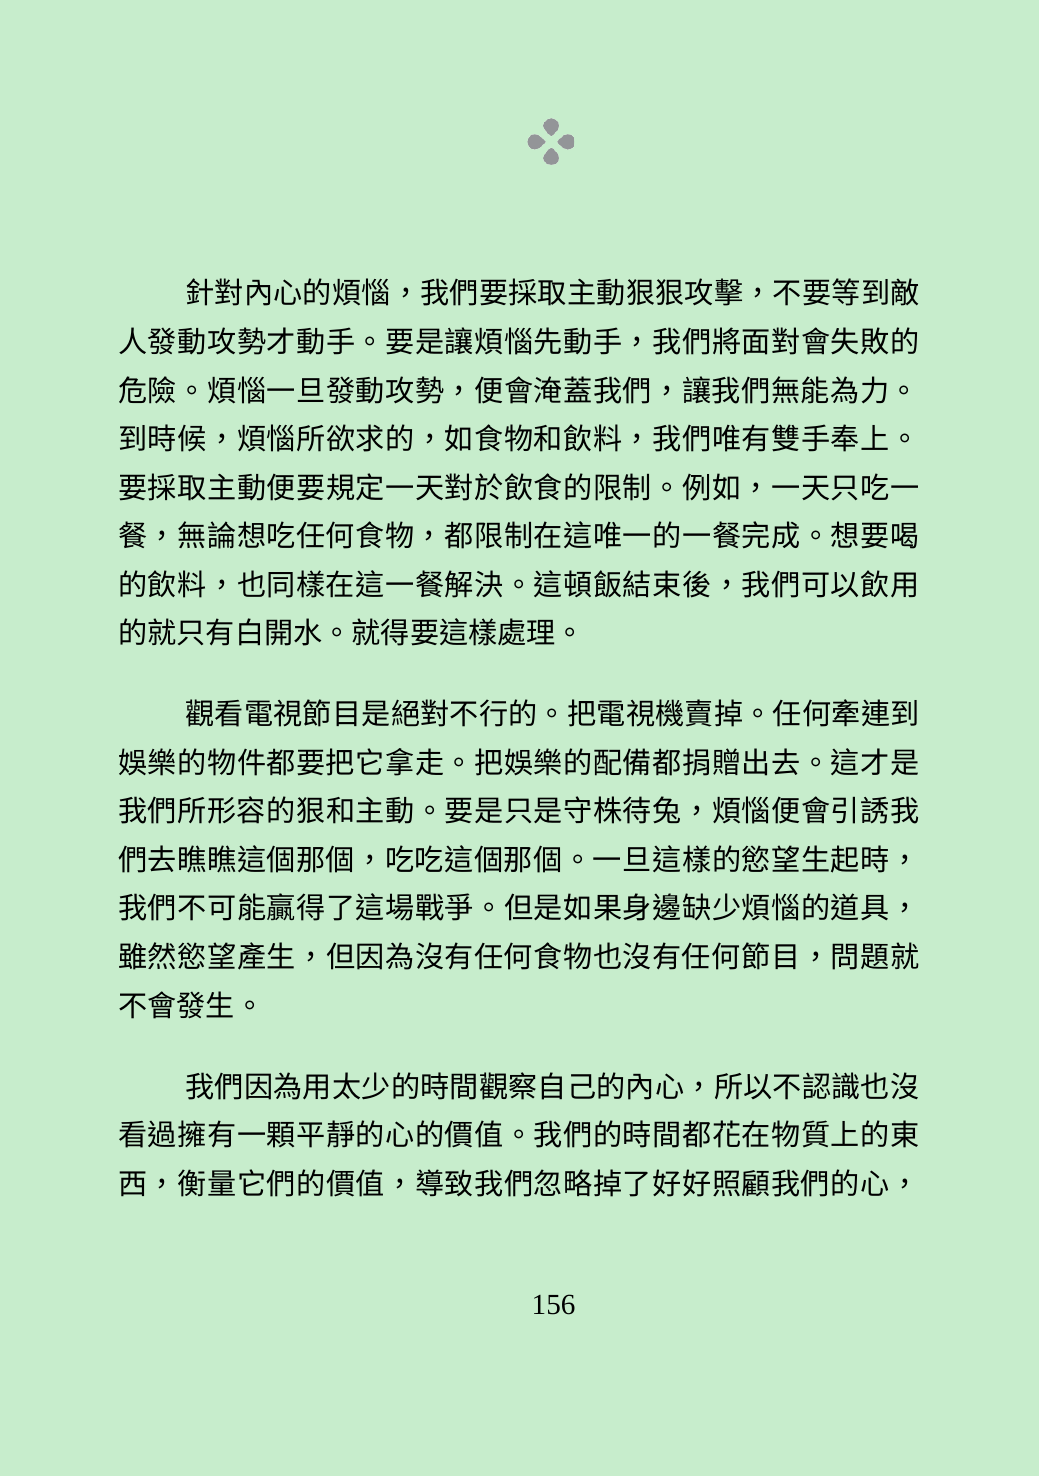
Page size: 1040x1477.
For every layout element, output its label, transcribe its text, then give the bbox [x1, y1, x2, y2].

text 我們因為用太少的時間觀察自己的內心，所以不認識也沒看過擁有一顆平靜的心的價值。我們的時間都花在物質上的東西，衡量它們的價值，導致我們忽略掉了好好照顧我們的心， [118, 1063, 921, 1203]
text 針對內心的煩惱，我們要採取主動狠狠攻擊，不要等到敵人發動攻勢才動手。要是讓煩惱先動手，我們將面對會失敗的危險。煩惱一旦發動攻勢，便會淹蓋我們，讓我們無能為力。到時候，煩惱所欲求的，如食物和飲料，我們唯有雙手奉上。要採取主動便要規定一天對於飲食的限制。例如，一天只吃一餐，無論想吃任何食物，都限制在這唯一的一餐完成。想要喝的飲料，也同樣在這一餐解決。這頓飯結束後，我們可以飲用的就只有白開水。就得要這樣處理。 [118, 270, 921, 652]
text 觀看電視節目是絕對不行的。把電視機賣掉。任何牽連到娛樂的物件都要把它拿走。把娛樂的配備都捐贈出去。這才是我們所形容的狠和主動。要是只是守株待兔，煩惱便會引誘我們去瞧瞧這個那個，吃吃這個那個。一旦這樣的慾望生起時，我們不可能贏得了這場戰爭。但是如果身邊缺少煩惱的道具，雖然慾望產生，但因為沒有任何食物也沒有任何節目，問題就不會發生。 [118, 691, 921, 1024]
picture [527, 118, 575, 165]
